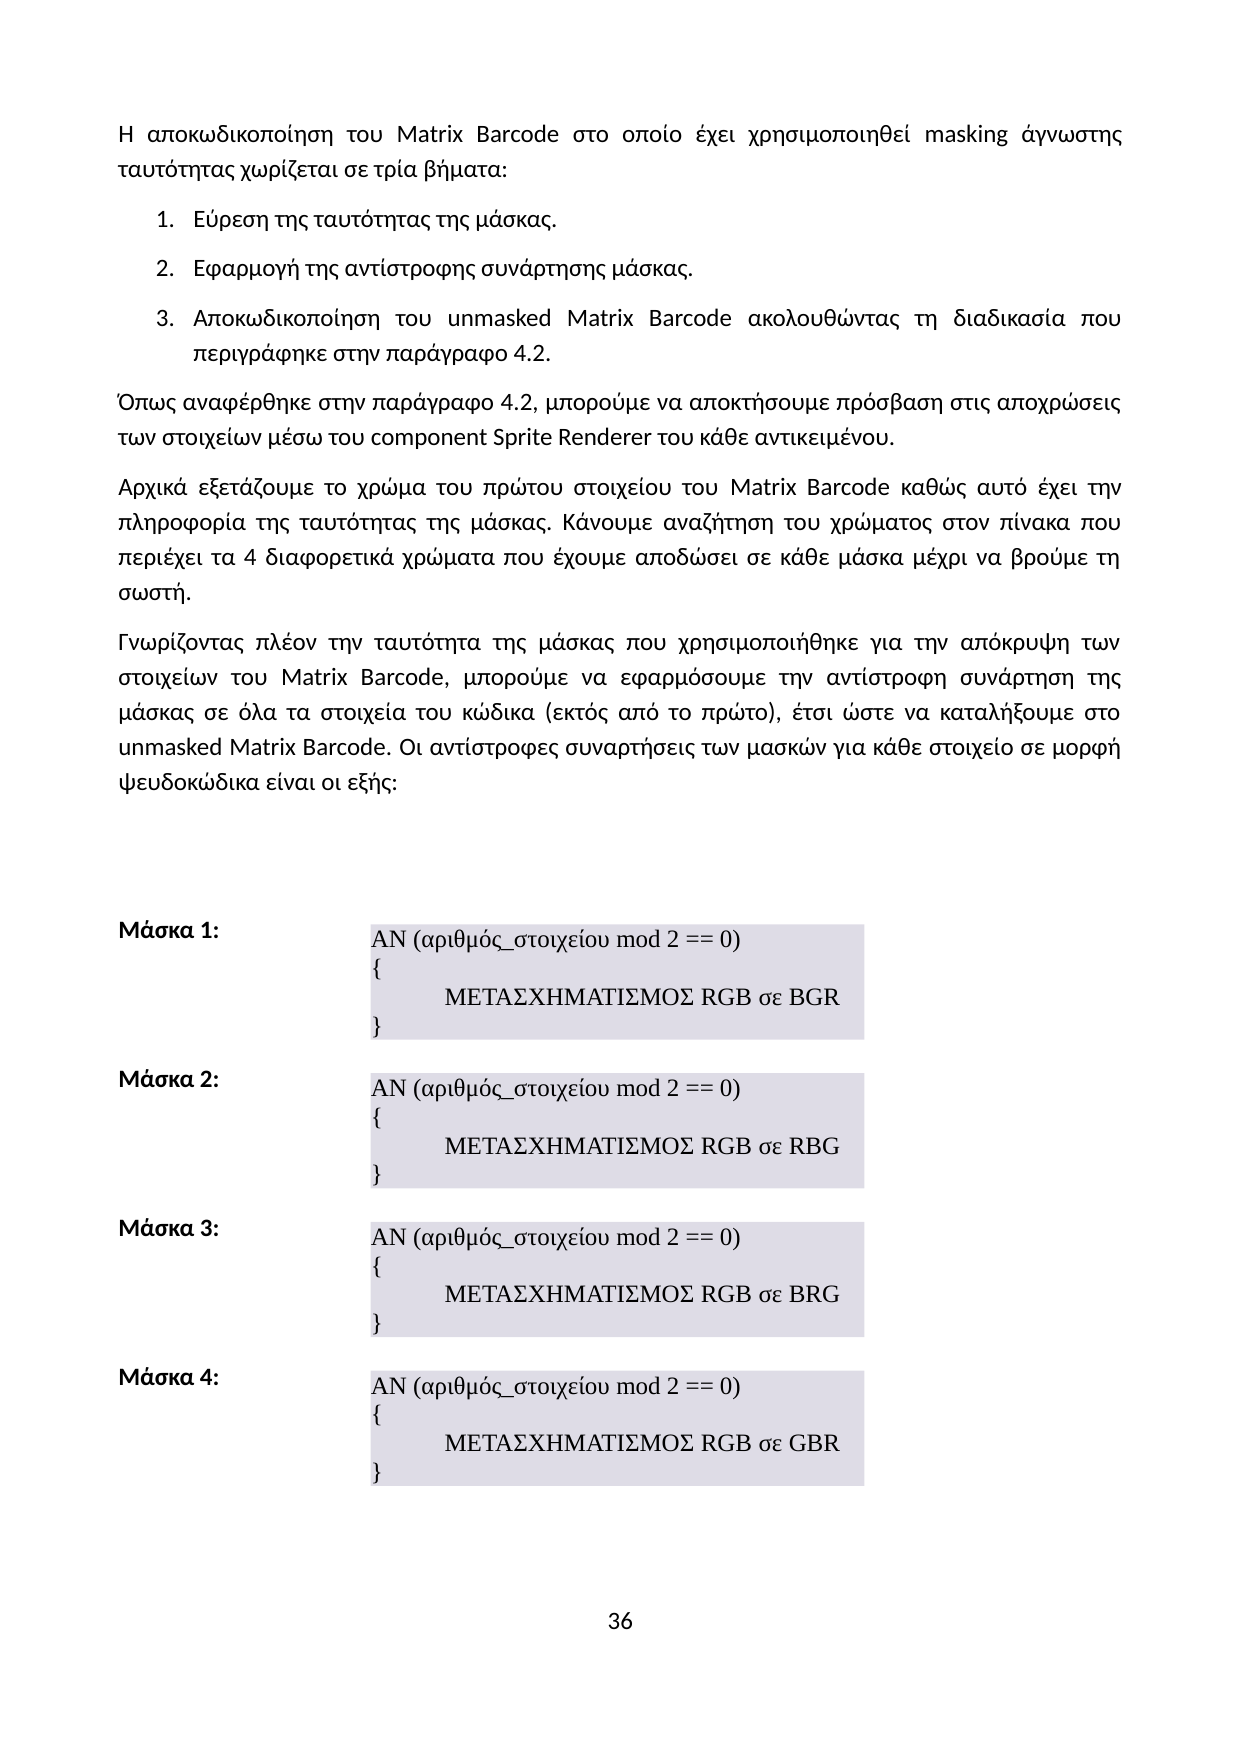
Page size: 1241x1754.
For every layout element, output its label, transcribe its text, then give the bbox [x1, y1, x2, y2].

list Εφαρμογή της αντίστροφης συνάρτησης μάσκας. [156, 252, 1122, 283]
text Μάσκα 4: [118, 1361, 1122, 1391]
text Η αποκωδικοποίηση του Matrix Barcode στο οποίο έχει χρησιμοποιηθεί masking άγνωστης ταυτότητας χωρίζεται σε τρία βήματα: [118, 118, 1122, 184]
text Μάσκα 3: [118, 1212, 1122, 1242]
text Αρχικά εξετάζουμε το χρώμα του πρώτου στοιχείου του Matrix Barcode καθώς αυτό έχει την πληροφορία της ταυτότητας της μάσκας. Κάνουμε αναζήτηση του χρώματος στον πίνακα που περιέχει τα 4 διαφορετικά χρώματα που έχουμε αποδώσει σε κάθε μάσκα μέχρι να βρούμε τη σωστή. [118, 471, 1122, 607]
text Γνωρίζοντας πλέον την ταυτότητα της μάσκας που χρησιμοποιήθηκε για την απόκρυψη των στοιχείων του Matrix Barcode, μπορούμε να εφαρμόσουμε την αντίστροφη συνάρτηση της μάσκας σε όλα τα στοιχεία του κώδικα (εκτός από το πρώτο), έτσι ώστε να καταλήξουμε στο unmasked Matrix Barcode. Οι αντίστροφες συναρτήσεις των μασκών για κάθε στοιχείο σε μορφή ψευδοκώδικα είναι οι εξής: [118, 626, 1122, 796]
text Μάσκα 1: [118, 914, 1122, 945]
text Μάσκα 2: [118, 1063, 1122, 1094]
text Όπως αναφέρθηκε στην παράγραφο 4.2, μπορούμε να αποκτήσουμε πρόσβαση στις αποχρώσεις των στοιχείων μέσω του component Sprite Renderer του κάθε αντικειμένου. [118, 386, 1122, 452]
list Εύρεση της ταυτότητας της μάσκας. [156, 203, 1122, 233]
list Αποκωδικοποίηση του unmasked Matrix Barcode ακολουθώντας τη διαδικασία που περιγράφηκε στην παράγραφο 4.2. [156, 302, 1122, 367]
